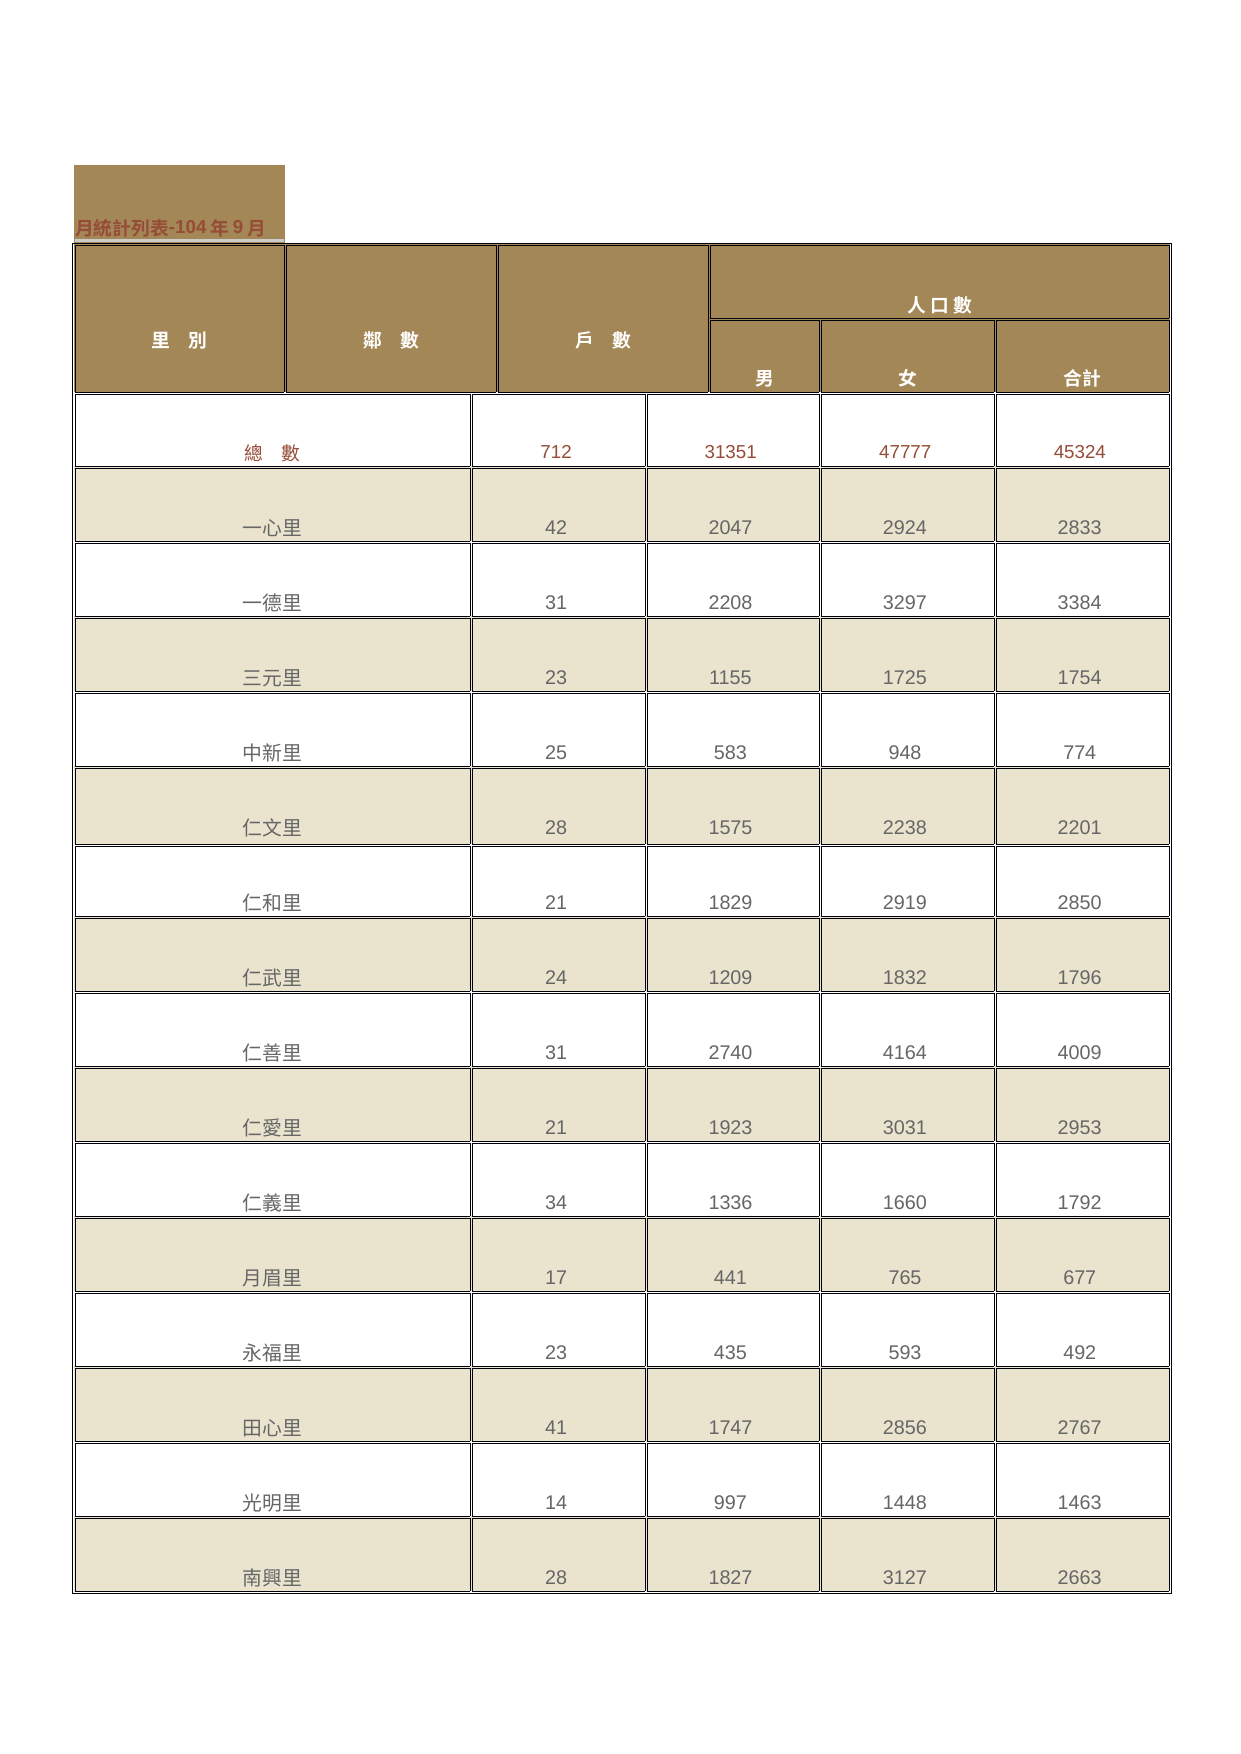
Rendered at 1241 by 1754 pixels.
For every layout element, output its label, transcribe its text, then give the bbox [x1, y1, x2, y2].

table_cell 鄰 數 [287, 246, 496, 392]
table_cell 總 數 [76, 395, 470, 466]
table_cell 1155 [648, 619, 819, 691]
table_cell 47777 [822, 395, 994, 466]
table_cell 1660 [822, 1144, 994, 1216]
table_cell 仁文里 [76, 769, 470, 844]
table_cell 2924 [822, 469, 994, 541]
table_cell 2238 [822, 769, 994, 844]
table_cell 997 [648, 1444, 819, 1516]
table_cell 45324 [997, 395, 1169, 466]
table_cell 23 [473, 1294, 645, 1366]
table_cell 21 [473, 847, 645, 916]
table_cell 765 [822, 1219, 994, 1291]
table_cell 28 [473, 769, 645, 844]
table_cell 583 [648, 694, 819, 766]
table_cell 1754 [997, 619, 1169, 691]
table_cell 31351 [648, 395, 819, 466]
table_cell 女 [822, 321, 994, 392]
table_cell 2833 [997, 469, 1169, 541]
table_header 月統計列表-104年9月 [74, 165, 285, 243]
table_cell 一心里 [76, 469, 470, 541]
table_cell 月眉里 [76, 1219, 470, 1291]
table_cell 一德里 [76, 544, 470, 616]
table_cell 2850 [997, 847, 1169, 916]
table_cell 1725 [822, 619, 994, 691]
table_cell 24 [473, 919, 645, 991]
table_cell 25 [473, 694, 645, 766]
table_cell 593 [822, 1294, 994, 1366]
table_cell 441 [648, 1219, 819, 1291]
table_cell 仁武里 [76, 919, 470, 991]
table_cell 2047 [648, 469, 819, 541]
table_cell 1827 [648, 1519, 819, 1591]
table_cell 28 [473, 1519, 645, 1591]
table_cell 2953 [997, 1069, 1169, 1141]
table_cell 1463 [997, 1444, 1169, 1516]
table_cell 1747 [648, 1369, 819, 1441]
table_cell 1832 [822, 919, 994, 991]
table_cell 712 [473, 395, 645, 466]
table_cell 中新里 [76, 694, 470, 766]
table_cell 2856 [822, 1369, 994, 1441]
table_cell 677 [997, 1219, 1169, 1291]
table_cell 41 [473, 1369, 645, 1441]
table_cell 23 [473, 619, 645, 691]
table_cell 4009 [997, 994, 1169, 1066]
table_cell 31 [473, 994, 645, 1066]
table_cell 14 [473, 1444, 645, 1516]
table_cell 仁和里 [76, 847, 470, 916]
table_cell 南興里 [76, 1519, 470, 1591]
table_cell 1796 [997, 919, 1169, 991]
table_cell 光明里 [76, 1444, 470, 1516]
table_cell 2919 [822, 847, 994, 916]
table_cell 1448 [822, 1444, 994, 1516]
table_cell 永福里 [76, 1294, 470, 1366]
table_cell 仁愛里 [76, 1069, 470, 1141]
table_cell 2740 [648, 994, 819, 1066]
table_cell 3127 [822, 1519, 994, 1591]
table_cell 戶 數 [499, 246, 708, 392]
table_cell 1209 [648, 919, 819, 991]
table_cell 里 別 [76, 246, 284, 392]
table_cell 948 [822, 694, 994, 766]
table_cell 4164 [822, 994, 994, 1066]
table_cell 492 [997, 1294, 1169, 1366]
table_cell 合計 [997, 321, 1169, 392]
table_cell 1829 [648, 847, 819, 916]
table_cell 仁善里 [76, 994, 470, 1066]
table_cell 21 [473, 1069, 645, 1141]
table_cell 1792 [997, 1144, 1169, 1216]
table_cell 三元里 [76, 619, 470, 691]
table_cell 2208 [648, 544, 819, 616]
table_cell 人 口 數 [711, 246, 1169, 318]
table_cell 3297 [822, 544, 994, 616]
table_cell 1575 [648, 769, 819, 844]
table_cell 2767 [997, 1369, 1169, 1441]
table_cell 2663 [997, 1519, 1169, 1591]
table_cell 34 [473, 1144, 645, 1216]
table_cell 774 [997, 694, 1169, 766]
table_cell 435 [648, 1294, 819, 1366]
table_cell 1336 [648, 1144, 819, 1216]
table_cell 17 [473, 1219, 645, 1291]
table_cell 1923 [648, 1069, 819, 1141]
table_cell 3384 [997, 544, 1169, 616]
table_cell 31 [473, 544, 645, 616]
table_cell 田心里 [76, 1369, 470, 1441]
table_cell 仁義里 [76, 1144, 470, 1216]
table_cell 3031 [822, 1069, 994, 1141]
table_cell 男 [711, 321, 819, 392]
table_cell 42 [473, 469, 645, 541]
table_cell 2201 [997, 769, 1169, 844]
